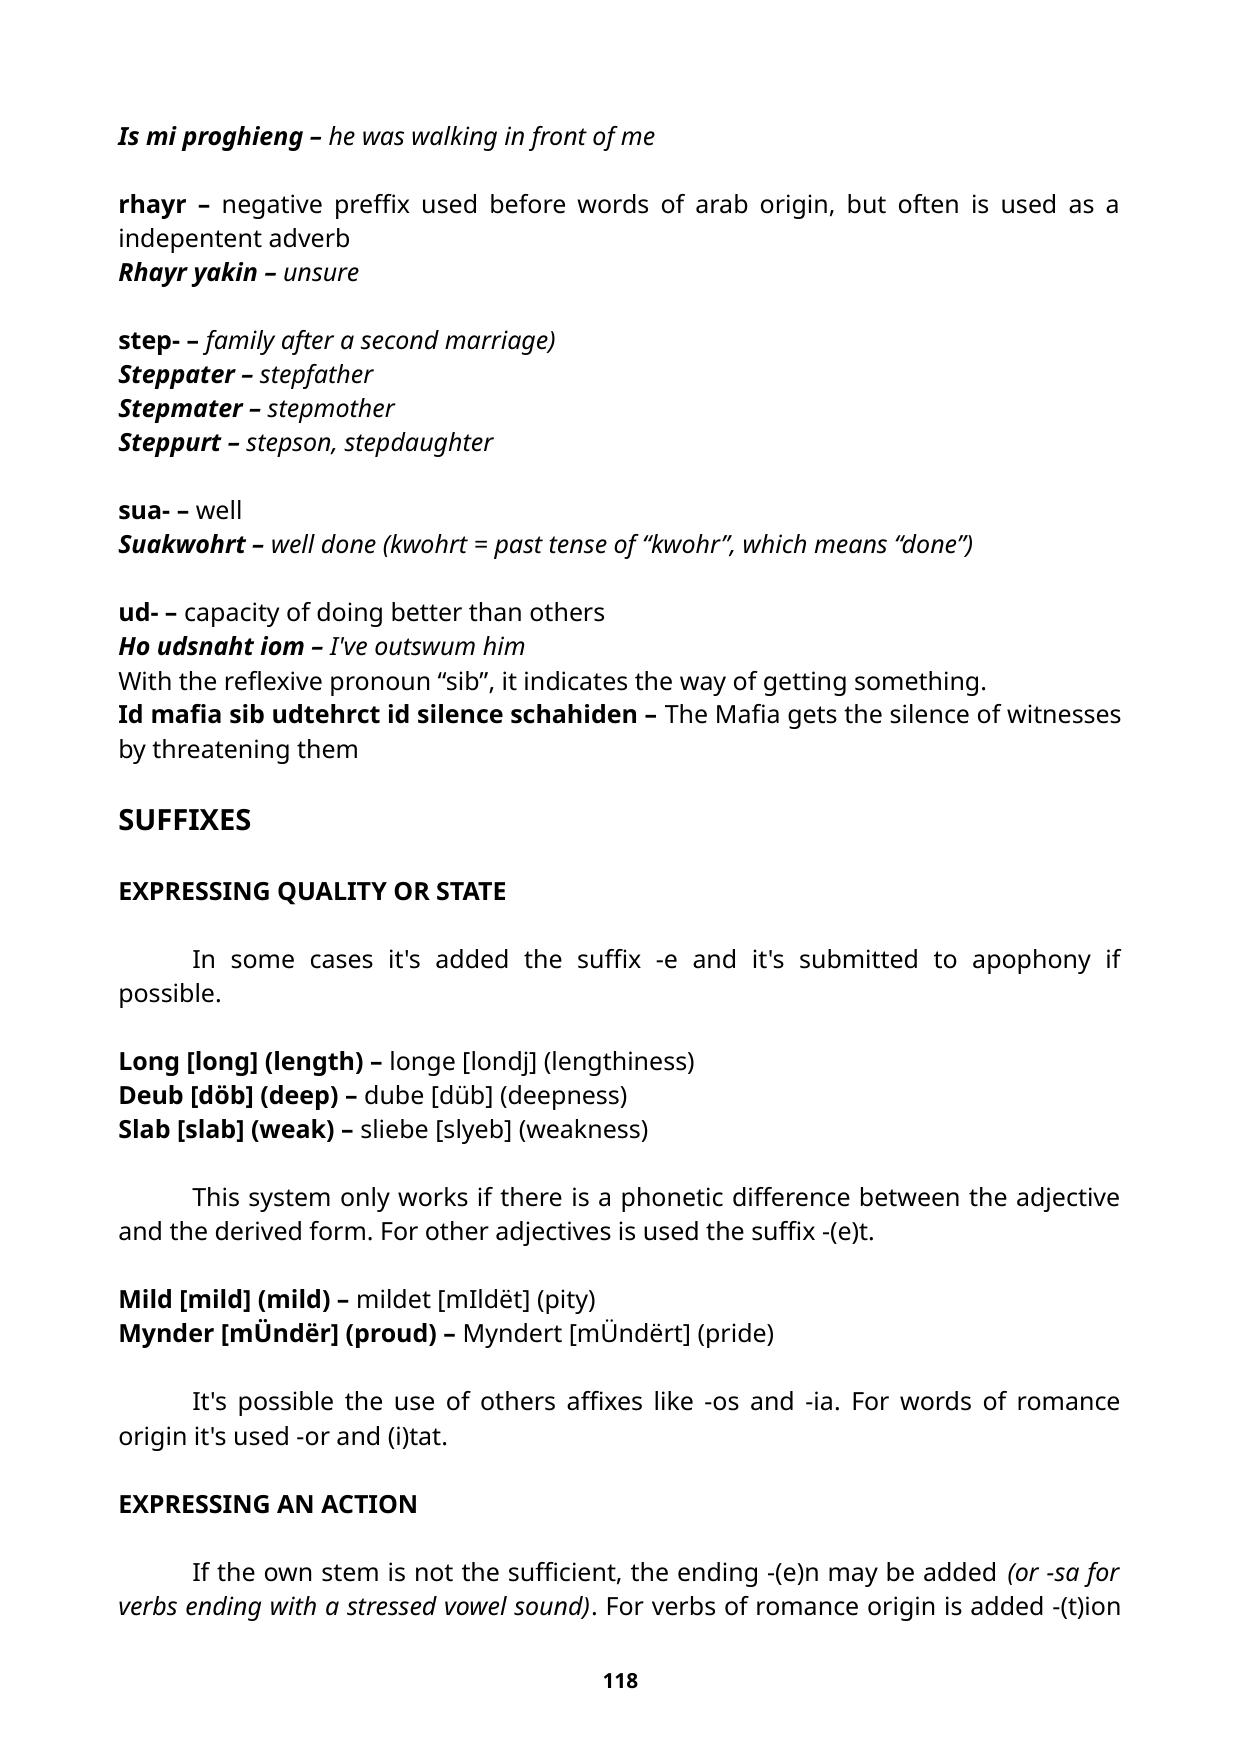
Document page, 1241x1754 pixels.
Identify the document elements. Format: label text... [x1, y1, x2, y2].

text Long [long] (length) – longe [londj] (lengthiness) [118, 1043, 1122, 1077]
text Rhayr yakin – unsure [118, 254, 1122, 288]
text Stepmater – stepmother [118, 391, 1122, 425]
text Is mi proghieng – he was walking in front of me [118, 118, 1122, 152]
text Mild [mild] (mild) – mildet [mIldët] (pity) [118, 1282, 1122, 1316]
text Steppurt – stepson, stepdaughter [118, 425, 1122, 459]
text rhayr – negative preffix used before words of arab origin, but often is used as a indepentent adverb [118, 186, 1122, 254]
text Id mafia sib udtehrct id silence schahiden – The Mafia gets the silence of witnesses by threatening them [118, 697, 1122, 765]
text ud- – capacity of doing better than others [118, 595, 1122, 629]
text In some cases it's added the suffix -e and it's submitted to apophony if possible. [118, 941, 1122, 1009]
text If the own stem is not the sufficient, the ending -(e)n may be added (or -sa for verbs ending with a stressed vowel sound). For verbs of romance origin is added -(t)ion [118, 1554, 1122, 1622]
subtitle EXPRESSING QUALITY OR STATE [118, 873, 1122, 907]
text This system only works if there is a phonetic difference between the adjective and the derived form. For other adjectives is used the suffix -(e)t. [118, 1180, 1122, 1248]
text It's possible the use of others affixes like -os and -ia. For words of romance origin it's used -or and (i)tat. [118, 1384, 1122, 1452]
text Deub [döb] (deep) – dube [düb] (deepness) [118, 1077, 1122, 1112]
text sua- – well [118, 493, 1122, 527]
subtitle EXPRESSING AN ACTION [118, 1486, 1122, 1520]
subtitle SUFFIXES [118, 799, 1122, 839]
text Suakwohrt – well done (kwohrt = past tense of “kwohr”, which means “done”) [118, 527, 1122, 561]
text With the reflexive pronoun “sib”, it indicates the way of getting something. [118, 663, 1122, 697]
text Ho udsnaht iom – I've outswum him [118, 629, 1122, 663]
text Steppater – stepfather [118, 357, 1122, 391]
text step- – family after a second marriage) [118, 322, 1122, 357]
text Mynder [mÜndër] (proud) – Myndert [mÜndërt] (pride) [118, 1316, 1122, 1350]
text Slab [slab] (weak) – sliebe [slyeb] (weakness) [118, 1112, 1122, 1146]
